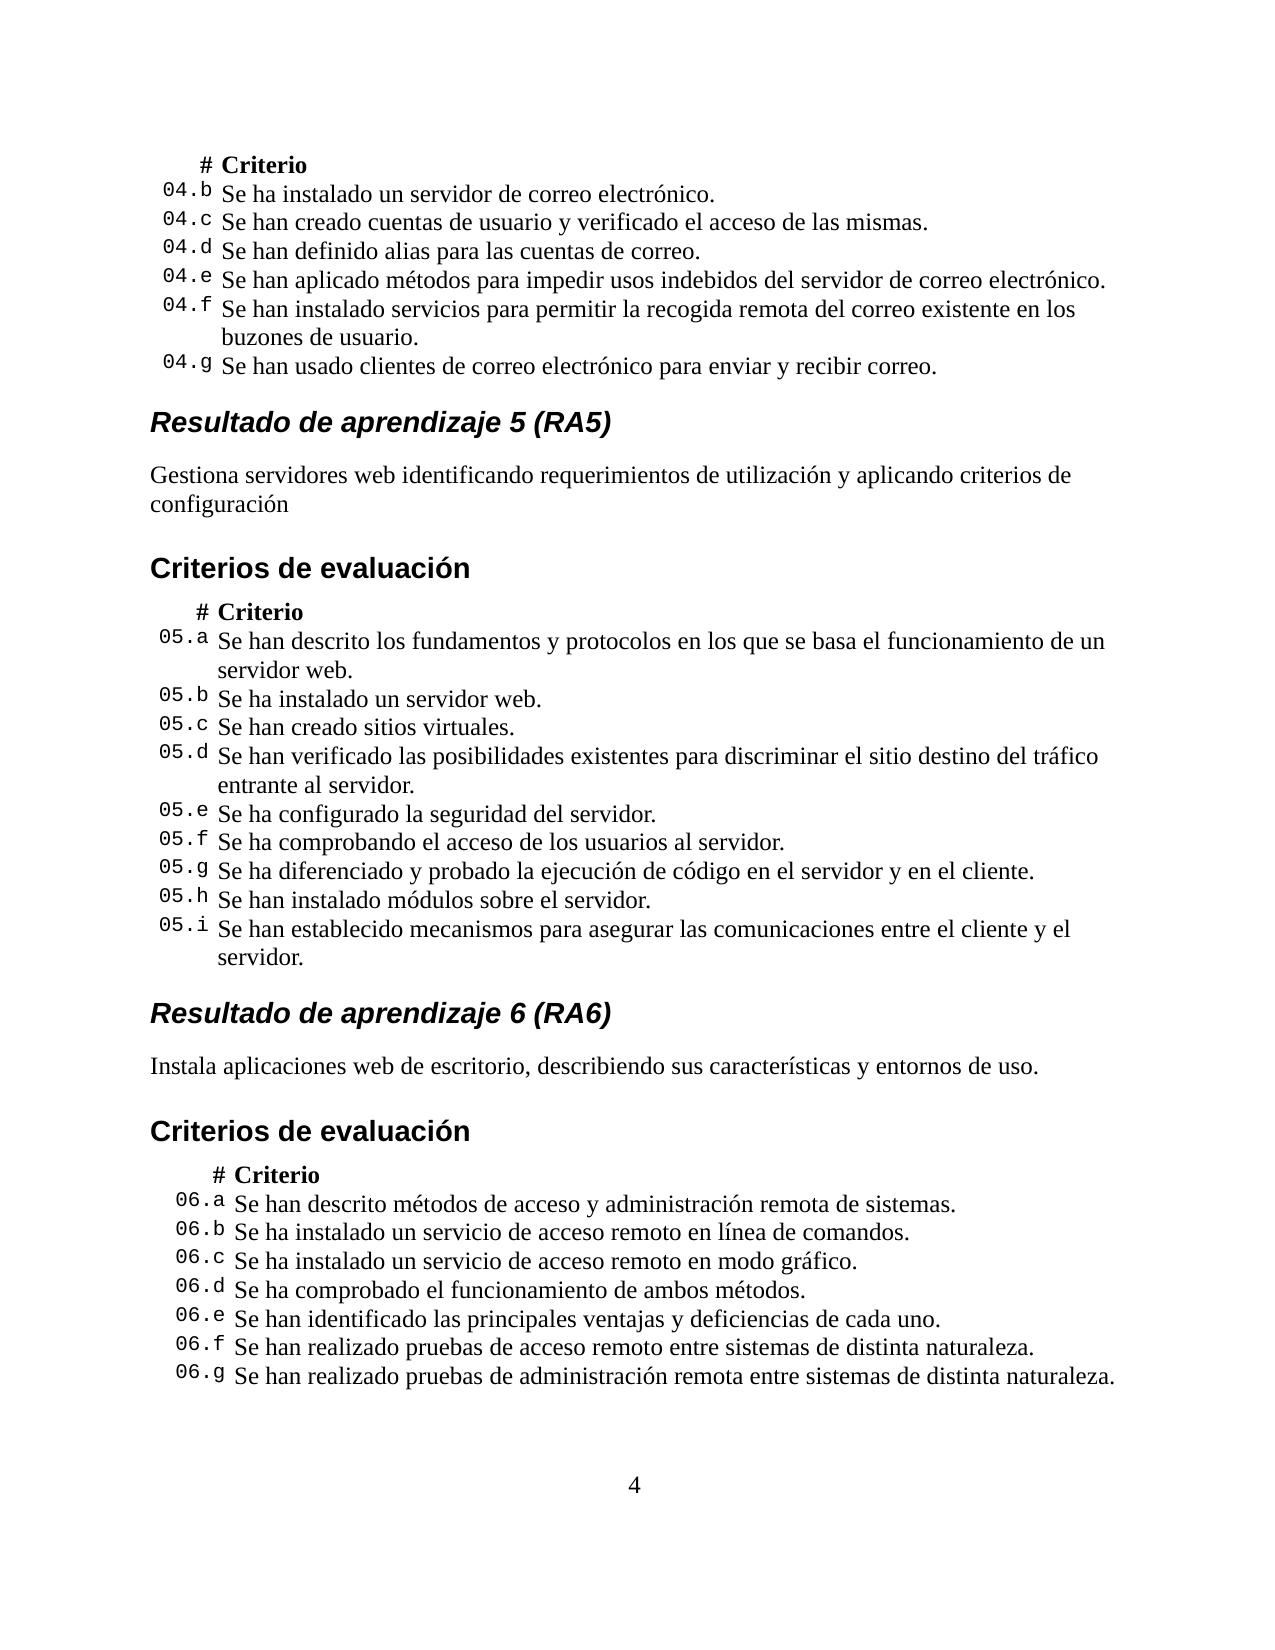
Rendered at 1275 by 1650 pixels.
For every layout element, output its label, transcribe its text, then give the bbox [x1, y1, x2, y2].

table_cell 05.d [150, 741, 213, 799]
table_cell Se han instalado servicios para permitir la recogida remota del correo existente en los buzones de usuario. [217, 294, 1125, 351]
table_cell Se han instalado módulos sobre el servidor. [213, 885, 1125, 914]
table_header # [150, 150, 217, 179]
subtitle Resultado de aprendizaje 6 (RA6) [150, 996, 1125, 1030]
table_cell Se han descrito métodos de acceso y administración remota de sistemas. [230, 1189, 1125, 1217]
table_cell Se ha instalado un servidor de correo electrónico. [217, 179, 1125, 207]
table_cell 04.c [150, 208, 217, 236]
table_cell Se ha instalado un servicio de acceso remoto en línea de comandos. [230, 1218, 1125, 1246]
table_cell 06.d [150, 1275, 229, 1304]
table_cell Se han creado sitios virtuales. [213, 713, 1125, 741]
table_cell Se han realizado pruebas de administración remota entre sistemas de distinta naturaleza. [230, 1361, 1125, 1390]
subtitle Criterios de evaluación [150, 551, 1125, 585]
table_cell Se ha comprobado el funcionamiento de ambos métodos. [230, 1275, 1125, 1304]
table_cell 05.a [150, 626, 213, 684]
subtitle Resultado de aprendizaje 5 (RA5) [150, 405, 1125, 438]
table_cell Se ha diferenciado y probado la ejecución de código en el servidor y en el cliente. [213, 856, 1125, 885]
table_cell Se han creado cuentas de usuario y verificado el acceso de las mismas. [217, 208, 1125, 236]
text Gestiona servidores web identificando requerimientos de utilización y aplicando criterios de configuración [150, 460, 1125, 517]
text Instala aplicaciones web de escritorio, describiendo sus características y entornos de uso. [150, 1051, 1125, 1080]
table_cell 05.h [150, 885, 213, 914]
table_cell 06.c [150, 1246, 229, 1275]
table_cell Se ha instalado un servicio de acceso remoto en modo gráfico. [230, 1246, 1125, 1275]
table_cell 05.b [150, 684, 213, 712]
table_cell Se ha instalado un servidor web. [213, 684, 1125, 712]
table_cell 05.f [150, 828, 213, 856]
table_cell Se han aplicado métodos para impedir usos indebidos del servidor de correo electrónico. [217, 265, 1125, 294]
table_cell 04.f [150, 294, 217, 351]
table_cell 05.c [150, 713, 213, 741]
table_cell 04.g [150, 351, 217, 380]
table_cell 06.a [150, 1189, 229, 1217]
table_header Criterio [217, 150, 1125, 179]
table_header Criterio [230, 1160, 1125, 1189]
table_header # [150, 598, 213, 626]
table_cell 06.b [150, 1218, 229, 1246]
table_cell Se ha comprobando el acceso de los usuarios al servidor. [213, 828, 1125, 856]
table_header # [150, 1160, 229, 1189]
table_cell 04.b [150, 179, 217, 207]
table_cell Se han establecido mecanismos para asegurar las comunicaciones entre el cliente y el servidor. [213, 914, 1125, 971]
table_cell Se han verificado las posibilidades existentes para discriminar el sitio destino del tráfico entrante al servidor. [213, 741, 1125, 799]
table_cell Se han descrito los fundamentos y protocolos en los que se basa el funcionamiento de un servidor web. [213, 626, 1125, 684]
table_cell 04.e [150, 265, 217, 294]
table_cell Se ha configurado la seguridad del servidor. [213, 799, 1125, 827]
subtitle Criterios de evaluación [150, 1114, 1125, 1147]
table_cell 04.d [150, 236, 217, 265]
table_cell 05.i [150, 914, 213, 971]
table_cell 06.f [150, 1333, 229, 1361]
table_cell Se han definido alias para las cuentas de correo. [217, 236, 1125, 265]
table_cell 06.e [150, 1304, 229, 1332]
table_cell 05.e [150, 799, 213, 827]
table_cell 06.g [150, 1361, 229, 1390]
table_cell Se han usado clientes de correo electrónico para enviar y recibir correo. [217, 351, 1125, 380]
table_cell Se han realizado pruebas de acceso remoto entre sistemas de distinta naturaleza. [230, 1333, 1125, 1361]
table_cell Se han identificado las principales ventajas y deficiencias de cada uno. [230, 1304, 1125, 1332]
table_header Criterio [213, 598, 1125, 626]
table_cell 05.g [150, 856, 213, 885]
